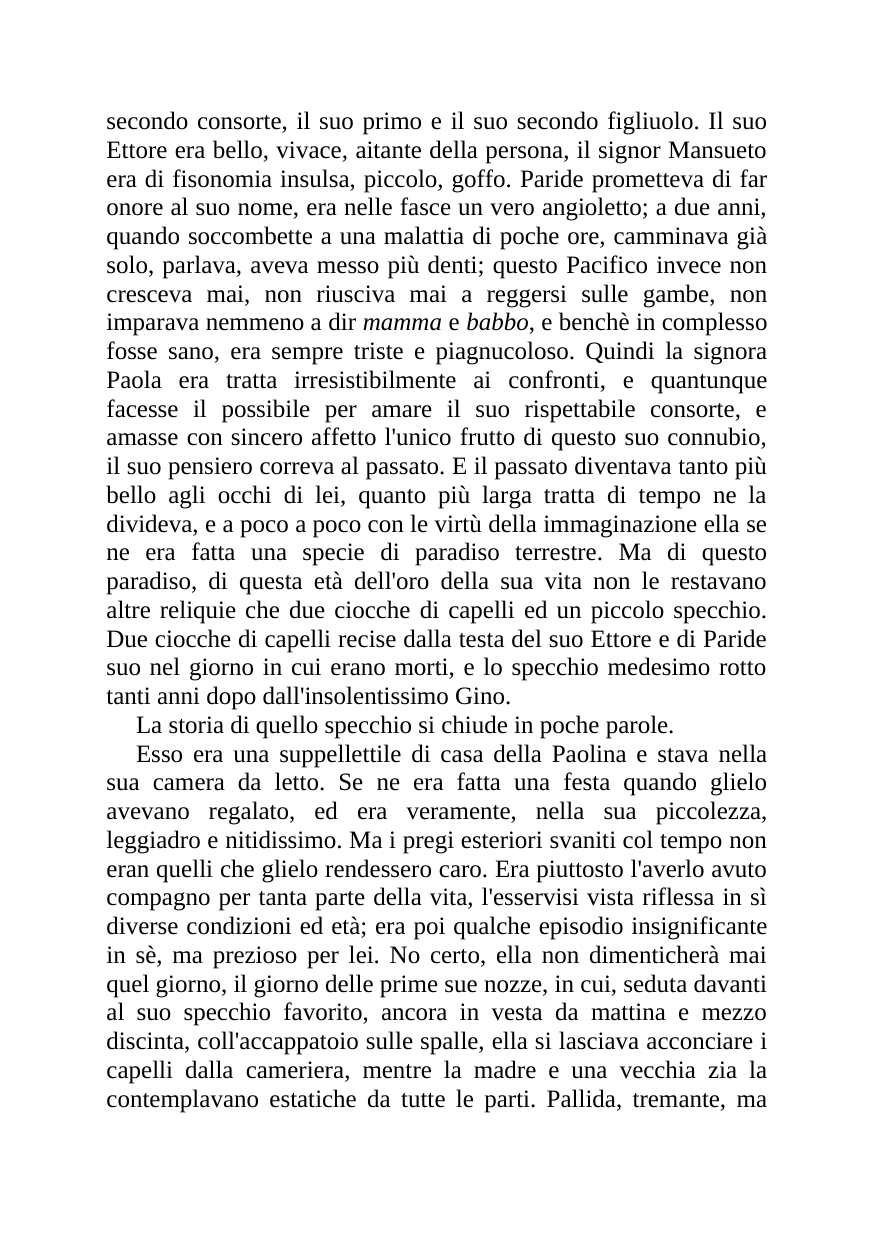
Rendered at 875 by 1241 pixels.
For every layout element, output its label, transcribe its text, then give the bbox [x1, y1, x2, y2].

text secondo consorte, il suo primo e il suo secondo figliuolo. Il suo Ettore era bello, vivace, aitante della persona, il signor Mansueto era di fisonomia insulsa, piccolo, goffo. Paride prometteva di far onore al suo nome, era nelle fasce un vero angioletto; a due anni, quando soccombette a una malattia di poche ore, camminava già solo, parlava, aveva messo più denti; questo Pacifico invece non cresceva mai, non riusciva mai a reggersi sulle gambe, non imparava nemmeno a dir mamma e babbo, e benchè in complesso fosse sano, era sempre triste e piagnucoloso. Quindi la signora Paola era tratta irresistibilmente ai confronti, e quantunque facesse il possibile per amare il suo rispettabile consorte, e amasse con sincero affetto l'unico frutto di questo suo connubio, il suo pensiero correva al passato. E il passato diventava tanto più bello agli occhi di lei, quanto più larga tratta di tempo ne la divideva, e a poco a poco con le virtù della immaginazione ella se ne era fatta una specie di paradiso terrestre. Ma di questo paradiso, di questa età dell'oro della sua vita non le restavano altre reliquie che due ciocche di capelli ed un piccolo specchio. Due ciocche di capelli recise dalla testa del suo Ettore e di Paride suo nel giorno in cui erano morti, e lo specchio medesimo rotto tanti anni dopo dall'insolentissimo Gino. [106, 106, 768, 710]
text Esso era una suppellettile di casa della Paolina e stava nella sua camera da letto. Se ne era fatta una festa quando glielo avevano regalato, ed era veramente, nella sua piccolezza, leggiadro e nitidissimo. Ma i pregi esteriori svaniti col tempo non eran quelli che glielo rendessero caro. Era piuttosto l'averlo avuto compagno per tanta parte della vita, l'esservisi vista riflessa in sì diverse condizioni ed età; era poi qualche episodio insignificante in sè, ma prezioso per lei. No certo, ella non dimenticherà mai quel giorno, il giorno delle prime sue nozze, in cui, seduta davanti al suo specchio favorito, ancora in vesta da mattina e mezzo discinta, coll'accappatoio sulle spalle, ella si lasciava acconciare i capelli dalla cameriera, mentre la madre e una vecchia zia la contemplavano estatiche da tutte le parti. Pallida, tremante, ma [106, 739, 768, 1112]
text La storia di quello specchio si chiude in poche parole. [106, 710, 768, 739]
